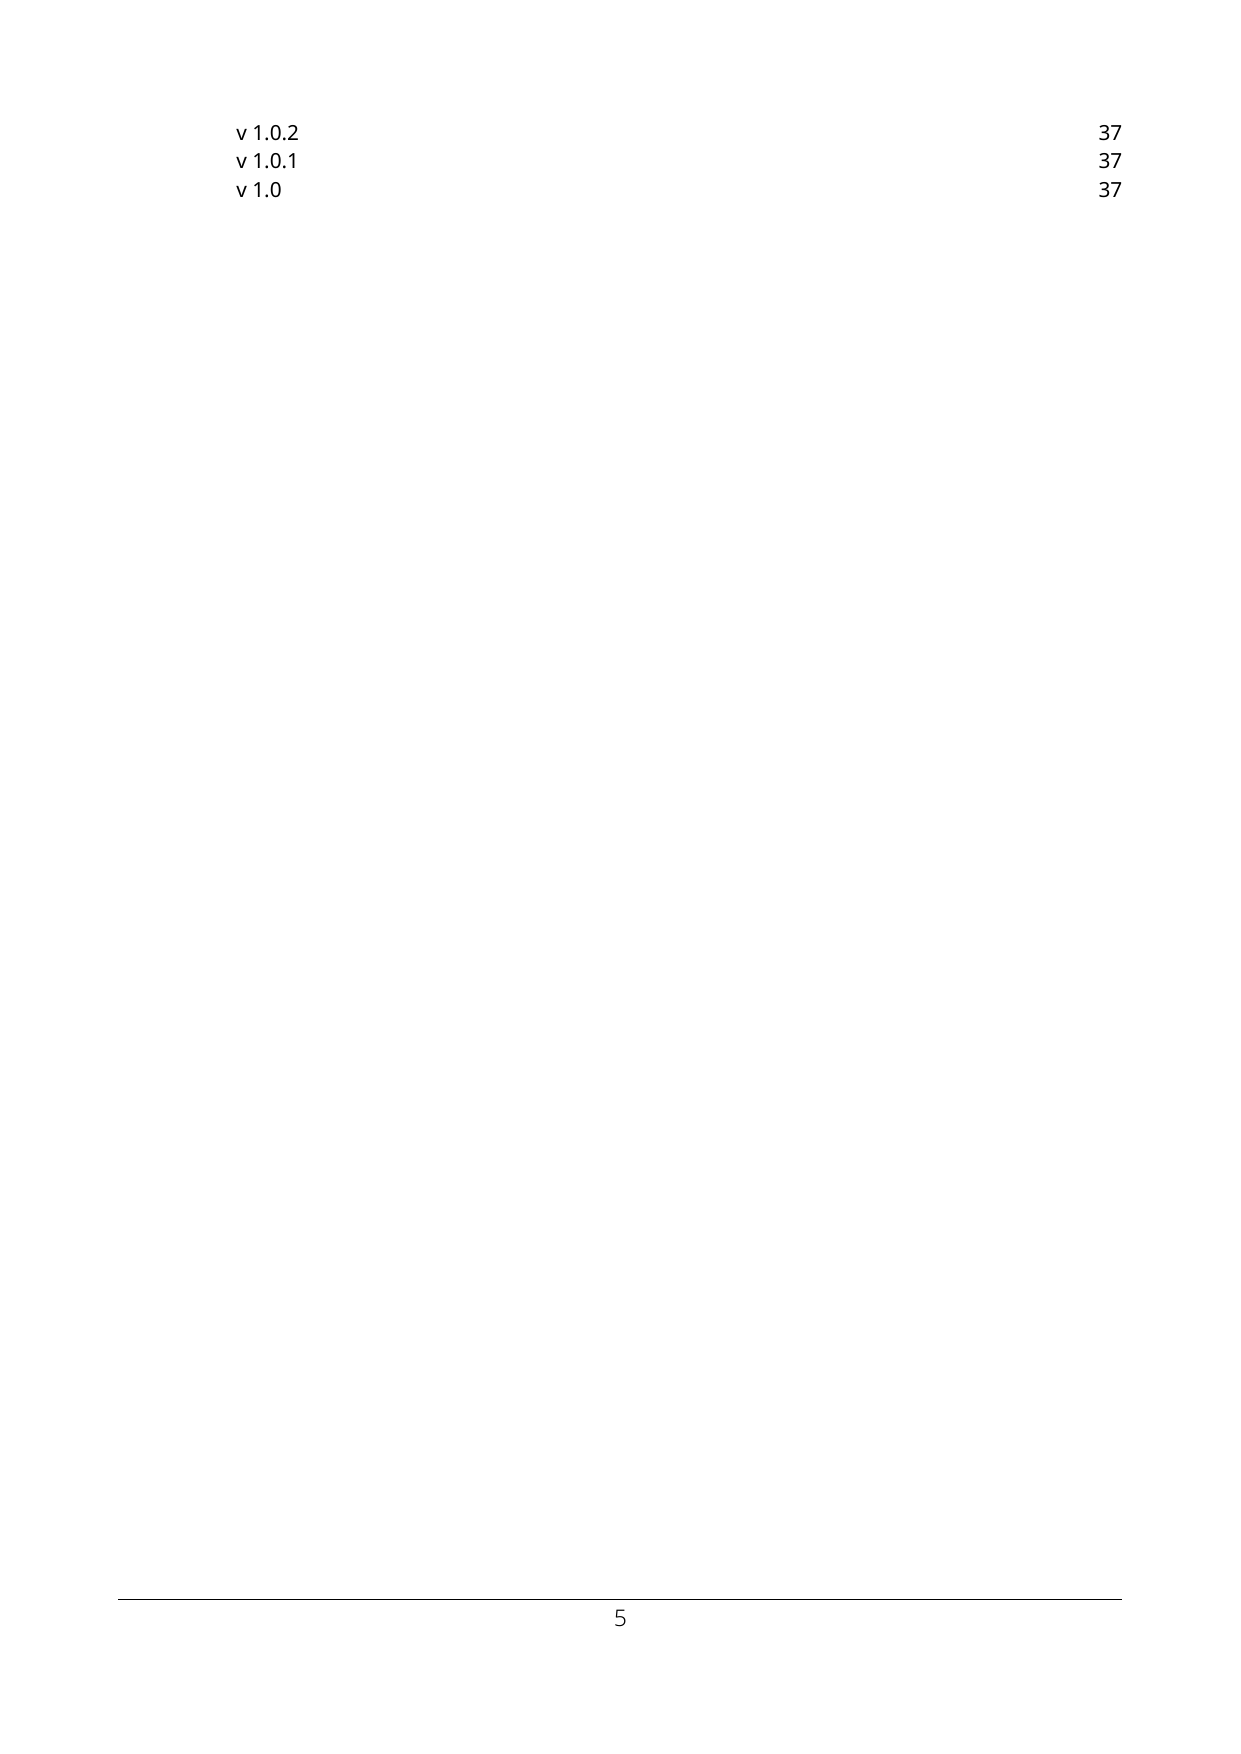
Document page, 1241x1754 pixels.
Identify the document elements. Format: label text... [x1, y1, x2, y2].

text v 1.0.2 37 [236, 118, 1122, 147]
text v 1.0 37 [236, 175, 1122, 203]
text v 1.0.1 37 [236, 147, 1122, 175]
